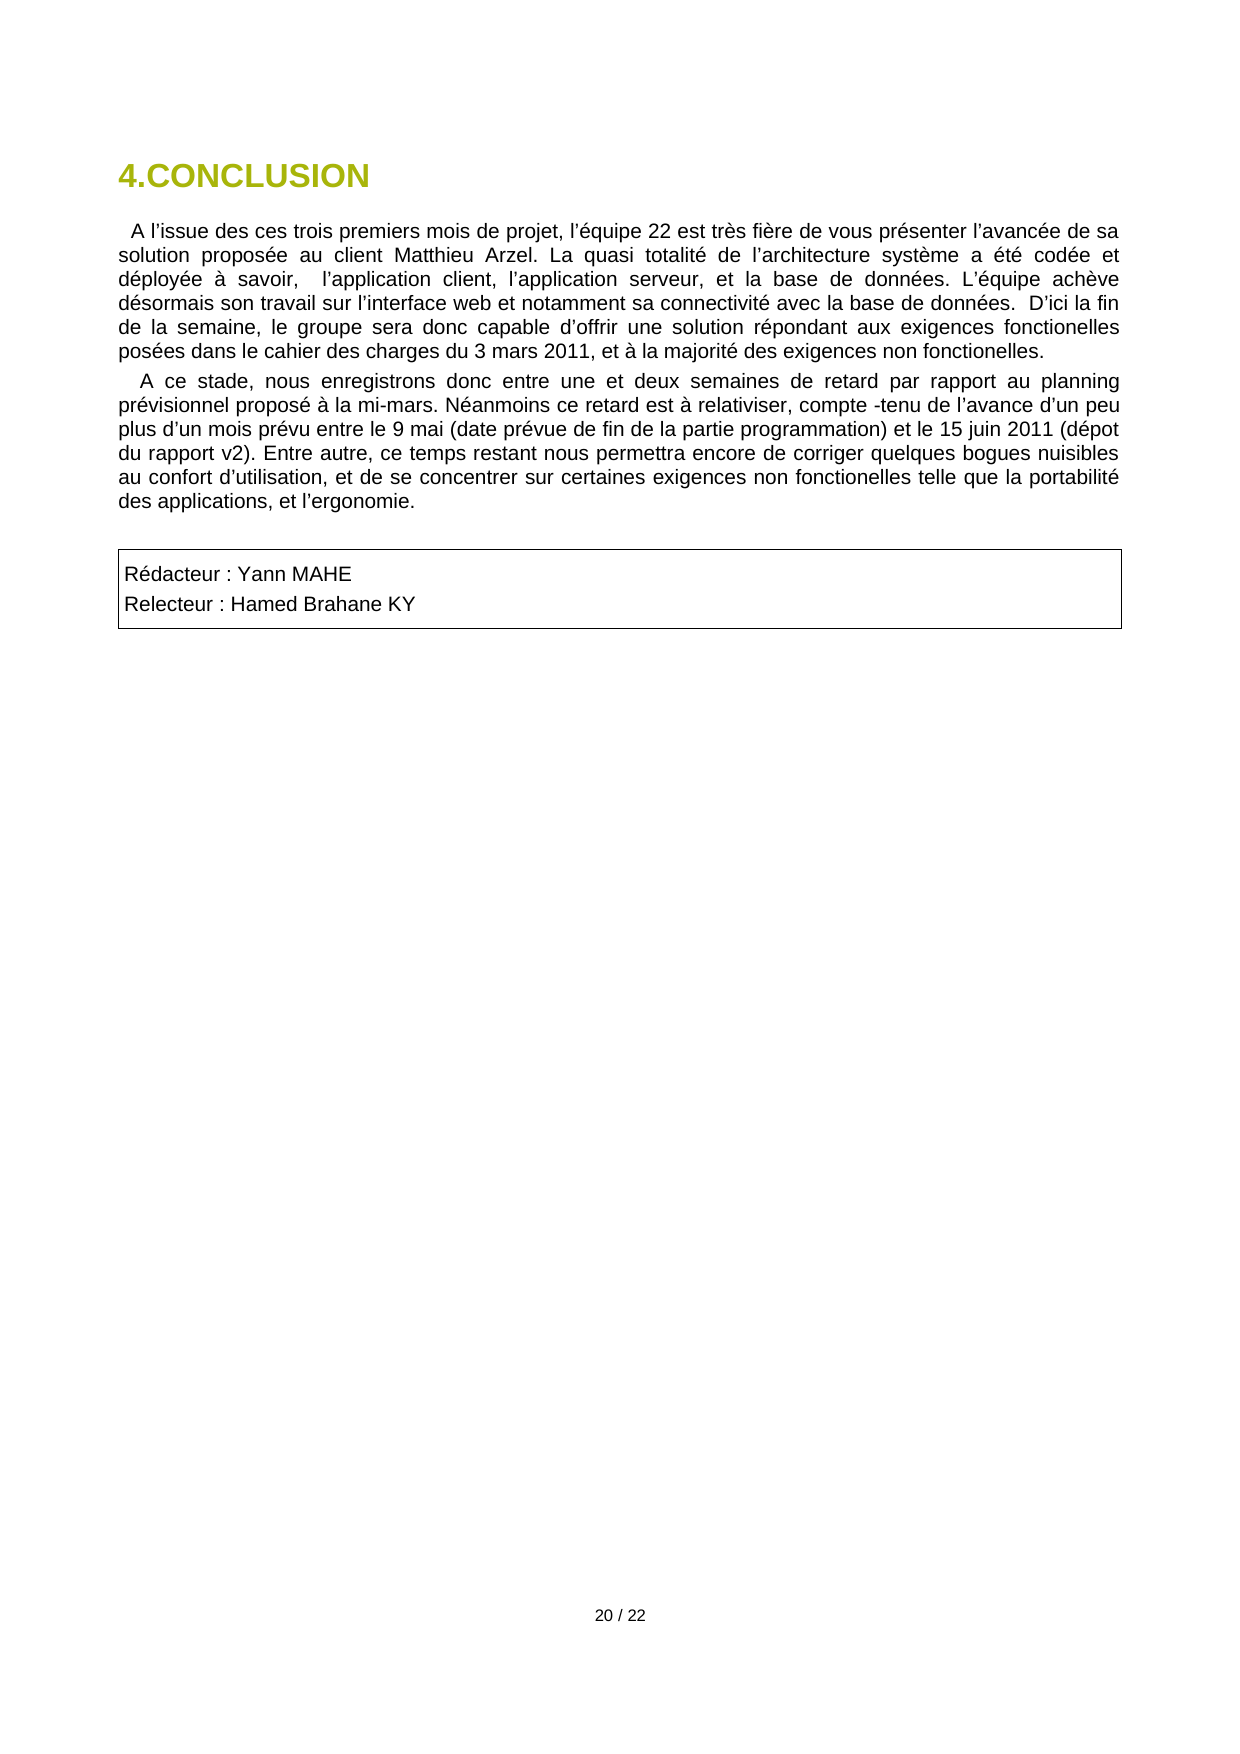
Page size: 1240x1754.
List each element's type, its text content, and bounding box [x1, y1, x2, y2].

text A l’issue des ces trois premiers mois de projet, l’équipe 22 est très fière de vous présenter l’avancée de sa solution proposée au client Matthieu Arzel. La quasi totalité de l’architecture système a été codée et déployée à savoir, l’application client, l’application serveur, et la base de données. L’équipe achève désormais son travail sur l’interface web et notamment sa connectivité avec la base de données. D’ici la fin de la semaine, le groupe sera donc capable d’offrir une solution répondant aux exigences fonctionelles posées dans le cahier des charges du 3 mars 2011, et à la majorité des exigences non fonctionelles. [118, 219, 1121, 363]
text A ce stade, nous enregistrons donc entre une et deux semaines de retard par rapport au planning prévisionnel proposé à la mi-mars. Néanmoins ce retard est à relativiser, compte -tenu de l’avance d’un peu plus d’un mois prévu entre le 9 mai (date prévue de fin de la partie programmation) et le 15 juin 2011 (dépot du rapport v2). Entre autre, ce temps restant nous permettra encore de corriger quelques bogues nuisibles au confort d’utilisation, et de se concentrer sur certaines exigences non fonctionelles telle que la portabilité des applications, et l’ergonomie. [118, 369, 1121, 513]
subtitle Conclusion [118, 156, 1121, 194]
table_header Rédacteur : Yann MAHE Relecteur : Hamed Brahane KY [119, 550, 1121, 627]
